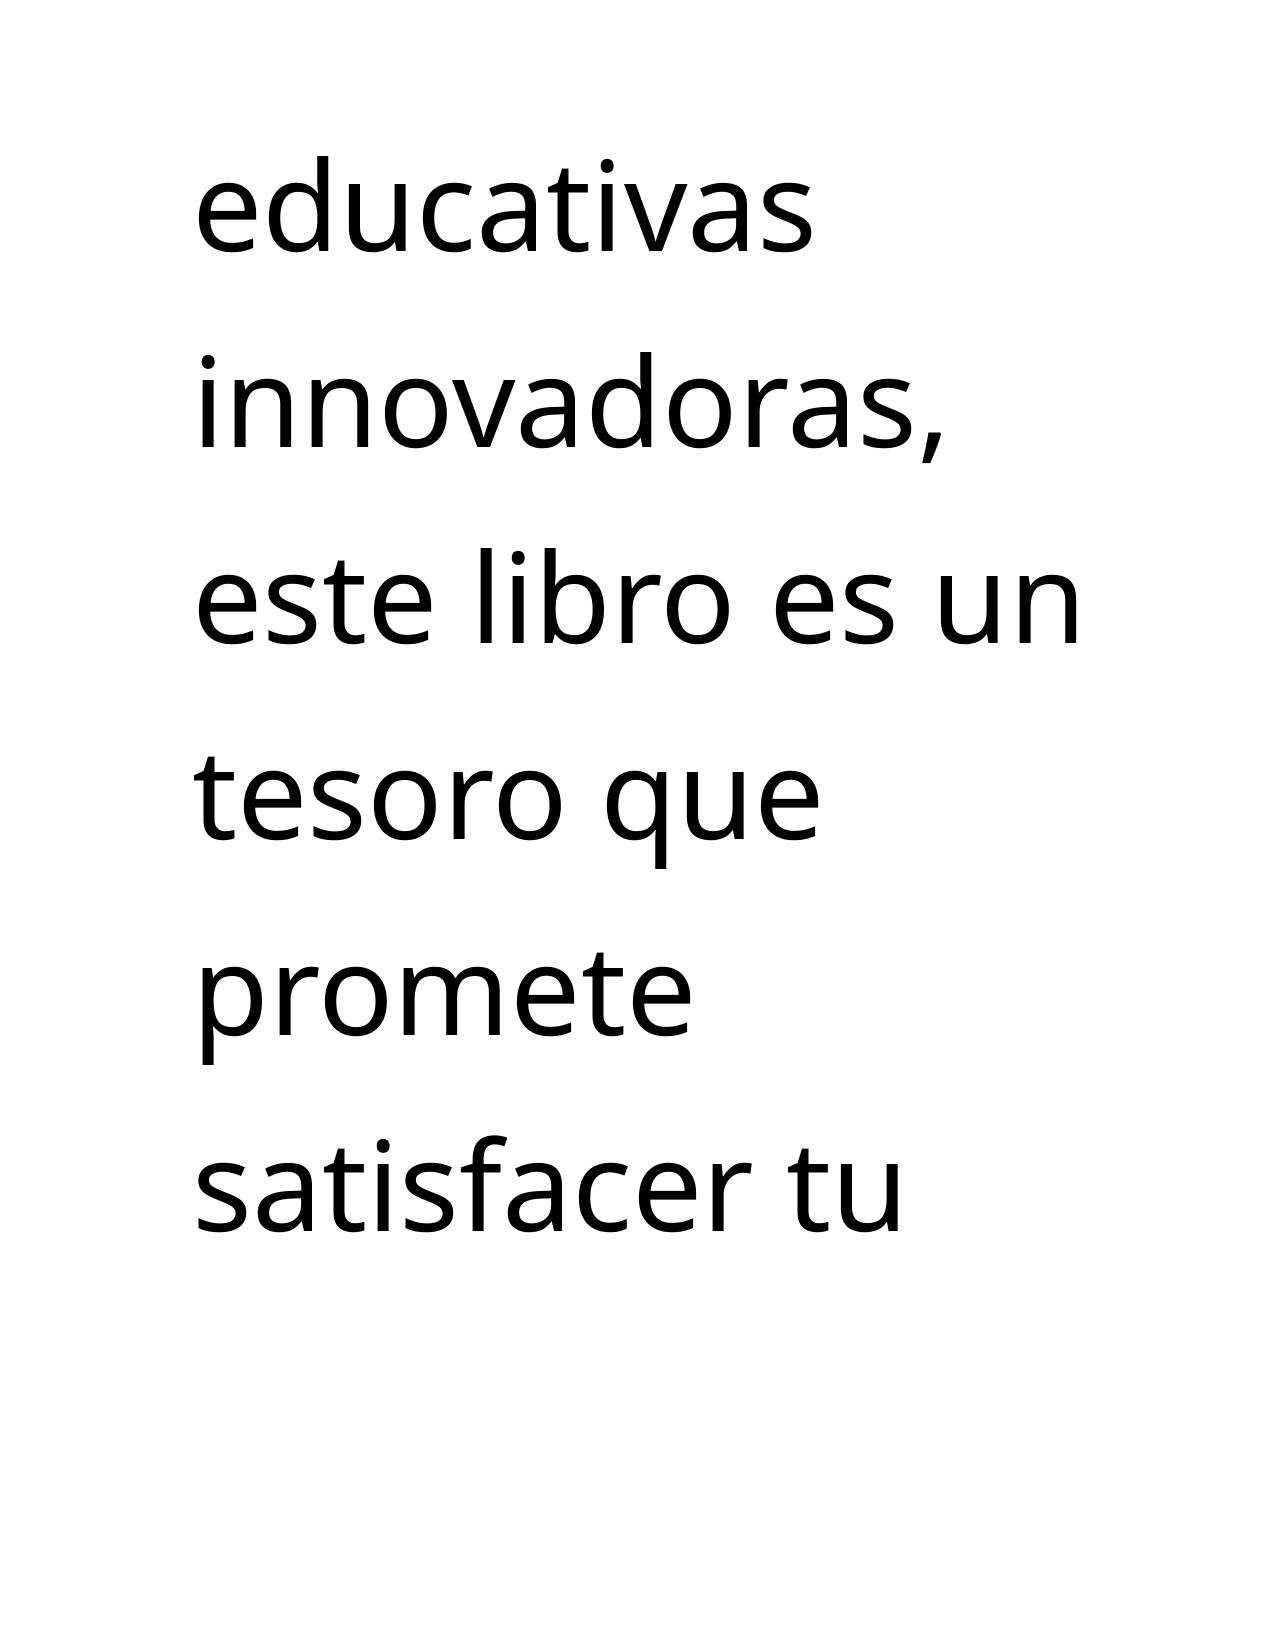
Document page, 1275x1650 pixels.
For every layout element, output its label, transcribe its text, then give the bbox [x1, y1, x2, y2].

list educativas innovadoras, este libro es un tesoro que promete satisfacer tu [162, 118, 1157, 1268]
